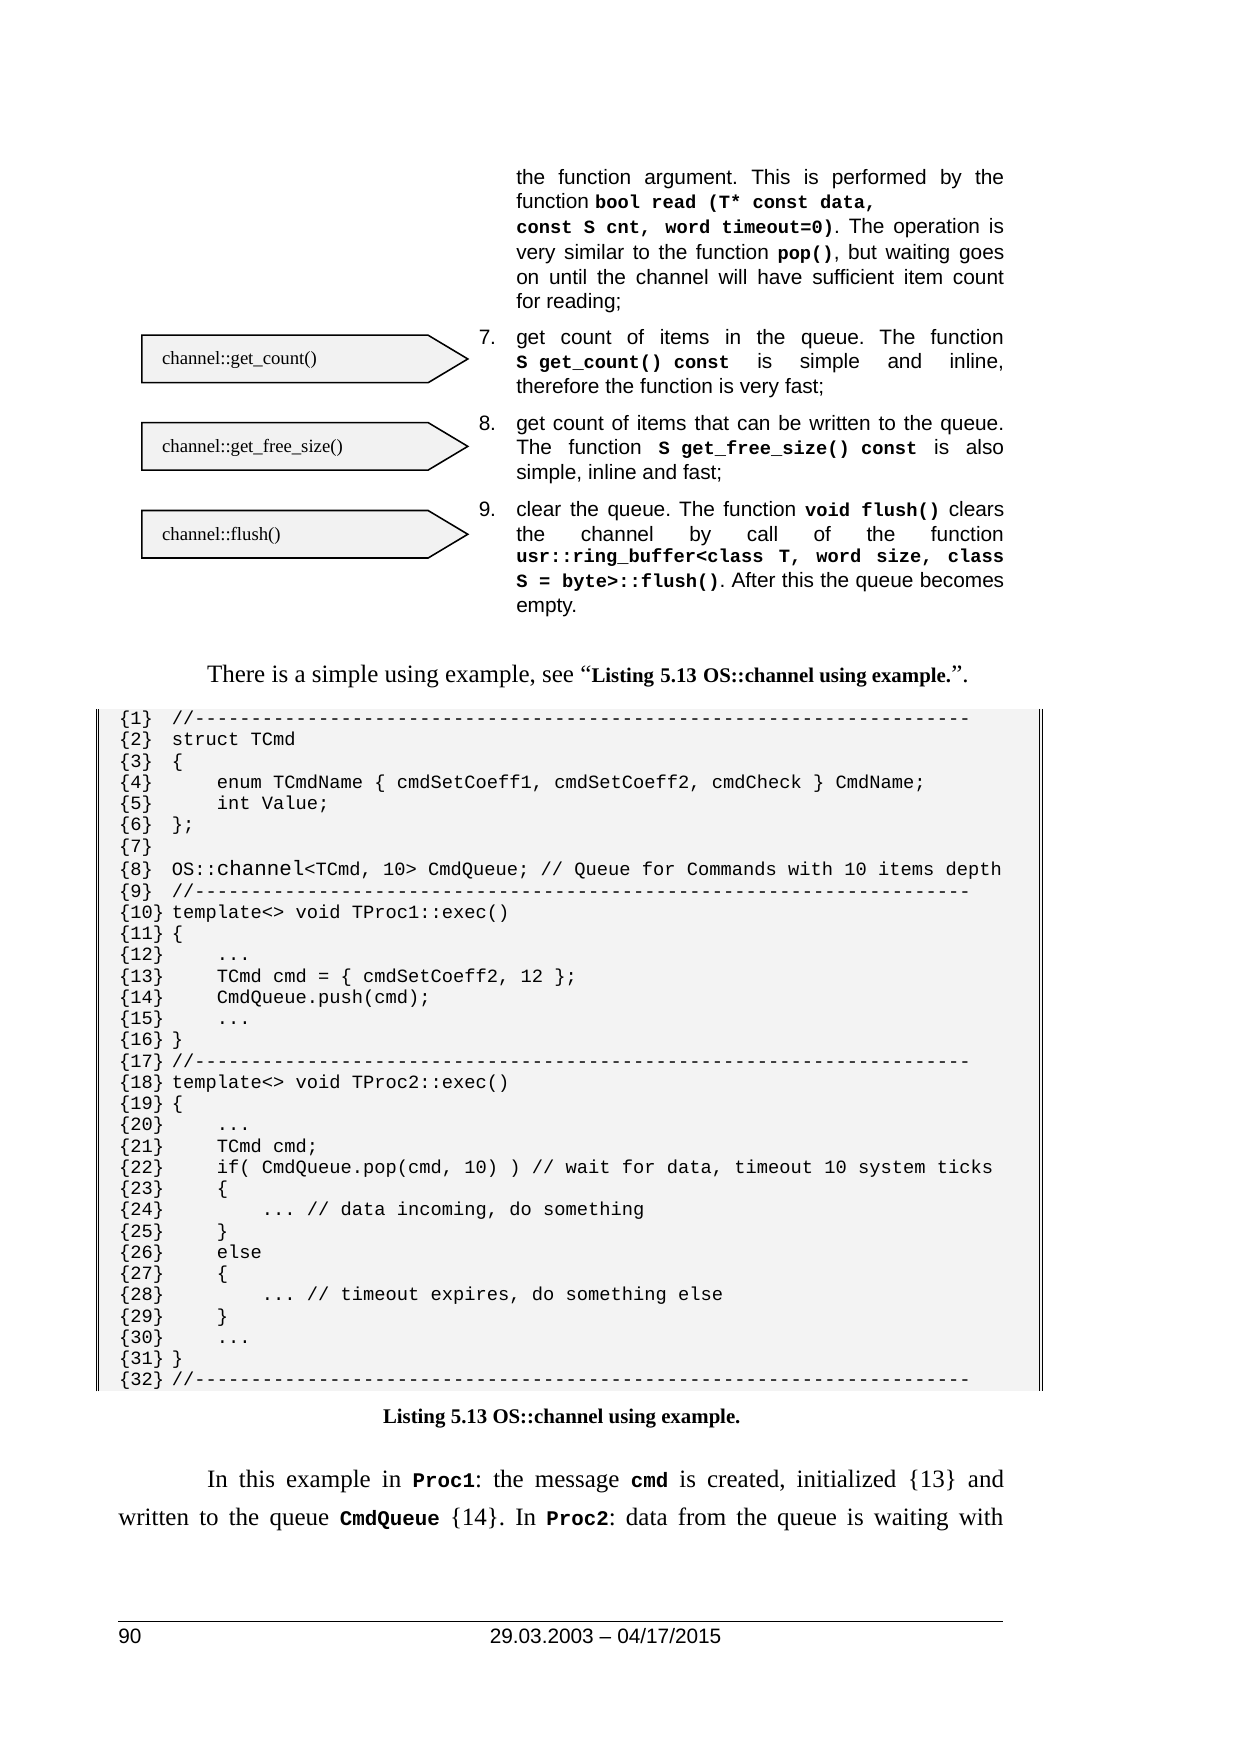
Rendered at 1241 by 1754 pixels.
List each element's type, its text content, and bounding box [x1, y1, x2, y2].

list CmdQueue.push(cmd); [99, 988, 1039, 1009]
list TCmd cmd = { cmdSetCoeff2, 12 }; [99, 966, 1039, 988]
list //--------------------------------------------------------------------- [99, 709, 1039, 730]
list ... [99, 945, 1039, 966]
list the function argument. This is performed by the function bool read (T* const data, const S cnt, word timeout=0). The operation is very similar to the function pop(), but waiting goes on until the channel will have sufficient item count for reading; [478, 165, 1004, 313]
list { [99, 924, 1039, 945]
list enum TCmdName { cmdSetCoeff1, cmdSetCoeff2, cmdCheck } CmdName; [99, 773, 1039, 794]
list { [99, 1264, 1039, 1285]
list } [99, 1306, 1039, 1328]
list else [99, 1243, 1039, 1264]
list //--------------------------------------------------------------------- [99, 1370, 1039, 1391]
list { [99, 1179, 1039, 1200]
list struct TCmd [99, 730, 1039, 751]
list { [99, 1094, 1039, 1115]
list clear the queue. The function void flush() clears the channel by call of the function usr::ring_buffer<class T, word size, class S = byte>::flush(). After this the queue becomes empty. [478, 496, 1004, 617]
list ... // data incoming, do something [99, 1200, 1039, 1221]
list //--------------------------------------------------------------------- [99, 881, 1039, 903]
list get count of items that can be written to the queue. The function S get_free_size() const is also simple, inline and fast; [478, 411, 1004, 484]
list ... // timeout expires, do something else [99, 1285, 1039, 1306]
text In this example in Proc1: the message cmd is created, initialized {13} and written to the queue CmdQueue {14}. In Proc2: data from the queue is waiting with [118, 1464, 1004, 1532]
list OS::channel<TCmd, 10> CmdQueue; // Queue for Commands with 10 items depth [99, 858, 1039, 881]
list ... [99, 1115, 1039, 1136]
text There is a simple using example, see “Listing 5.13 OS::channel using example.”. [118, 659, 1004, 688]
list } [99, 1030, 1039, 1051]
list //--------------------------------------------------------------------- [99, 1051, 1039, 1073]
list TCmd cmd; [99, 1136, 1039, 1158]
list ... [99, 1009, 1039, 1030]
list } [99, 1221, 1039, 1243]
list template<> void TProc1::exec() [99, 903, 1039, 924]
list get count of items in the queue. The function S get_count() const is simple and inline, therefore the function is very fast; [478, 325, 1004, 398]
list int Value; [99, 794, 1039, 815]
text Listing 5.13 OS::channel using example. [119, 1404, 1004, 1428]
list } [99, 1349, 1039, 1370]
list { [99, 751, 1039, 773]
list template<> void TProc2::exec() [99, 1073, 1039, 1094]
list }; [99, 815, 1039, 836]
list if( CmdQueue.pop(cmd, 10) ) // wait for data, timeout 10 system ticks [99, 1158, 1039, 1179]
list ... [99, 1328, 1039, 1349]
